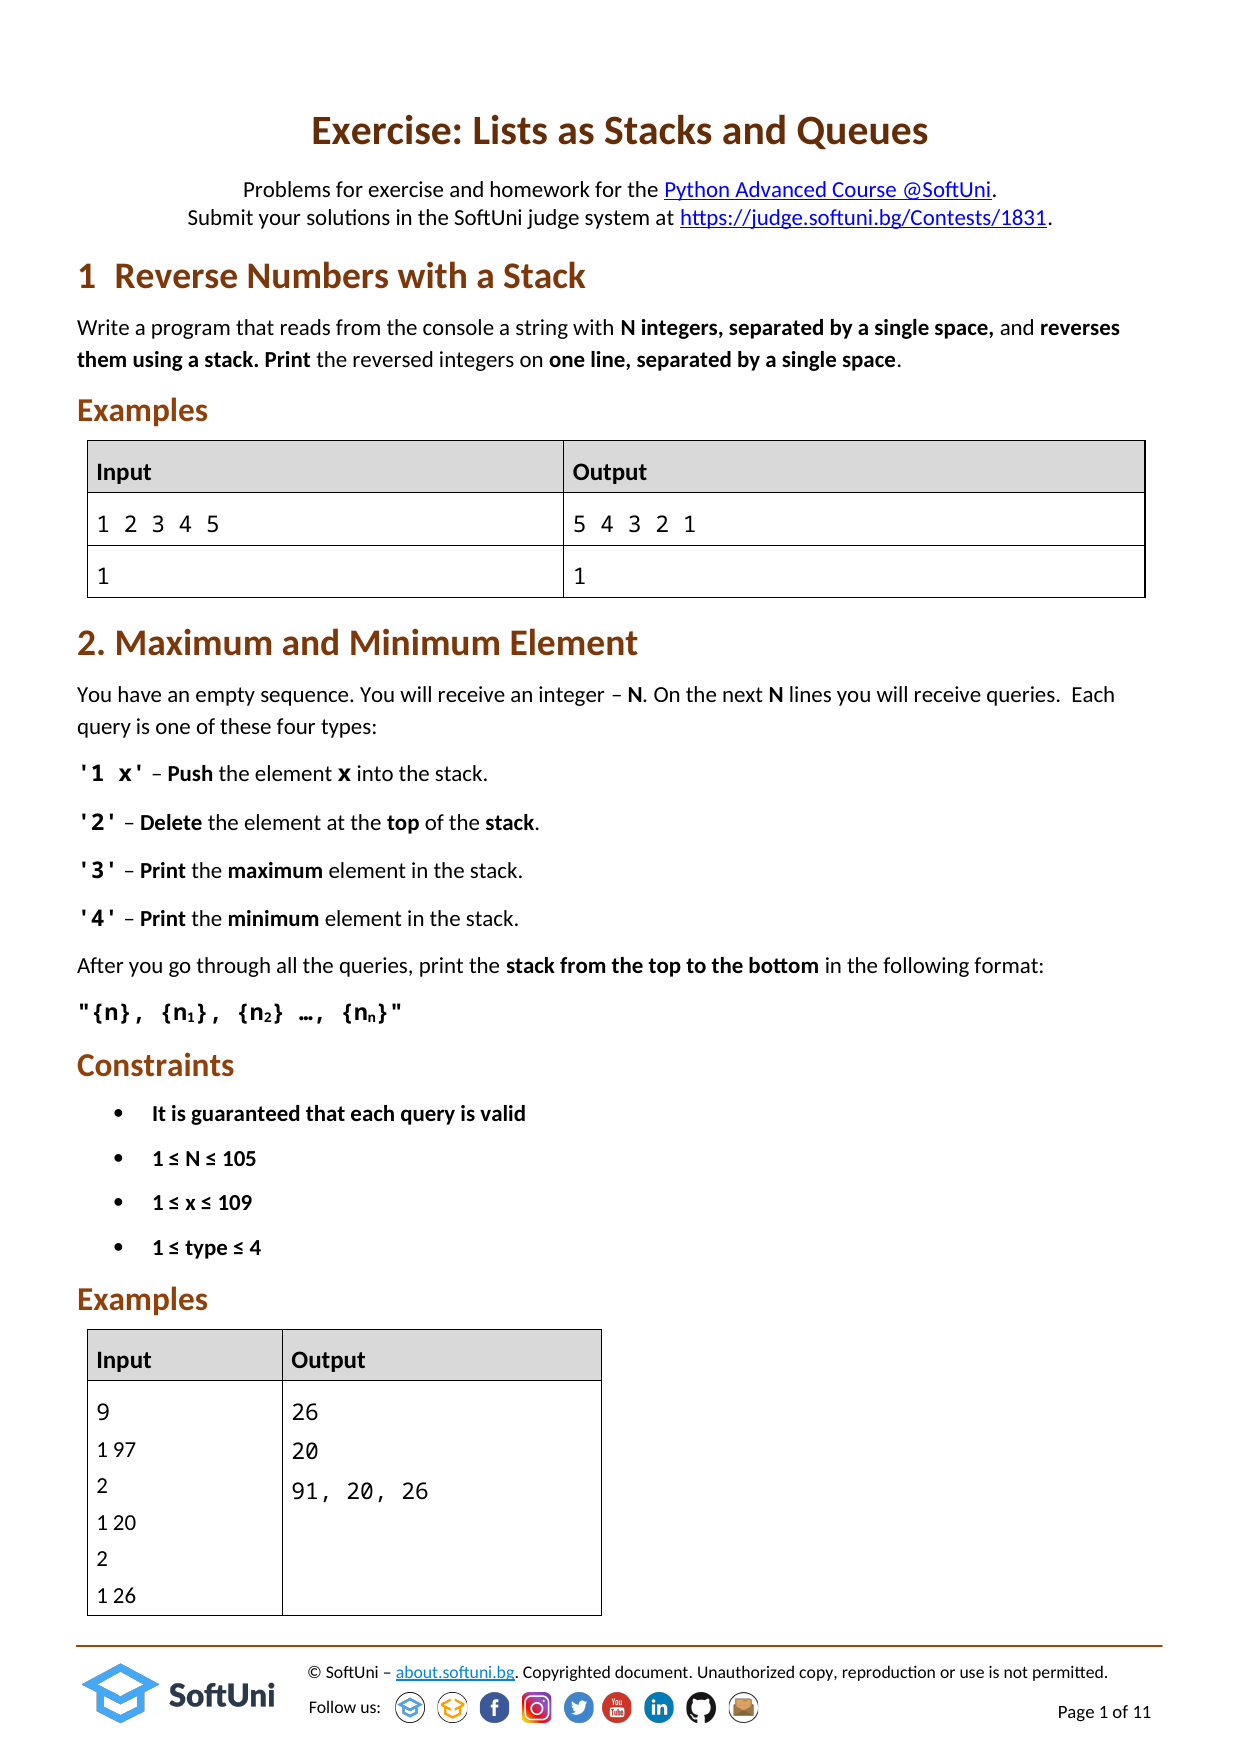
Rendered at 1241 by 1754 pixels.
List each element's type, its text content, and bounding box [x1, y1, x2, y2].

text Submit your solutions in the SoftUni judge system at https://judge.softuni.bg/Contests/1831. [77, 203, 1163, 231]
picture [644, 1714, 653, 1723]
subtitle Examples [77, 389, 1163, 430]
picture [658, 1705, 667, 1714]
text Problems for exercise and homework for the Python Advanced Course @SoftUni. [77, 175, 1163, 203]
subtitle 2. Maximum and Minimum Element [77, 619, 1163, 665]
picture [686, 1692, 716, 1723]
table_cell 5 4 3 2 1 [564, 493, 1144, 545]
text '4' – Print the minimum element in the stack. [77, 902, 1163, 933]
table_header Output [564, 441, 1144, 492]
subtitle Examples [77, 1278, 1163, 1318]
table_cell 1 2 3 4 5 [88, 493, 563, 545]
subtitle Constraints [77, 1044, 1163, 1084]
list 1 ≤ x ≤ 109 [114, 1188, 1163, 1216]
picture [75, 1658, 281, 1729]
picture [564, 1692, 594, 1723]
text You have an empty sequence. You will receive an integer – N. On the next N lines you will receive queries. Each query is one of these four types: [77, 680, 1163, 740]
text '2' – Delete the element at the top of the stack. [77, 805, 1163, 837]
table_cell 9 1 97 2 1 20 2 1 26 [88, 1381, 282, 1615]
table_header Input [88, 441, 563, 492]
list It is guaranteed that each query is valid [114, 1099, 1163, 1127]
table_header Input [88, 1330, 282, 1380]
picture [728, 1692, 759, 1723]
table_cell 26 20 91, 20, 26 [283, 1381, 601, 1615]
text Write a program that reads from the console a string with N integers, separated by a single space, and reverses them using a stack. Print the reversed integers on one line, separated by a single space. [77, 313, 1163, 373]
subtitle Reverse Numbers with a Stack [77, 252, 1163, 297]
list 1 ≤ N ≤ 105 [114, 1144, 1163, 1172]
table_header Output [283, 1330, 601, 1380]
picture [644, 1692, 653, 1701]
text '3' – Print the maximum element in the stack. [77, 854, 1163, 885]
picture [522, 1692, 552, 1723]
list 1 ≤ type ≤ 4 [114, 1233, 1163, 1261]
picture [602, 1692, 632, 1723]
picture [665, 1692, 674, 1701]
picture [665, 1714, 674, 1723]
text '1 x' – Push the element x into the stack. [77, 757, 1163, 788]
picture [395, 1692, 425, 1723]
text Exercise: Lists as Stacks and Queues [77, 104, 1163, 154]
text "{n}, {n1}, {n2} …, {nn}" [77, 995, 1163, 1027]
text After you go through all the queries, print the stack from the top to the bottom in the following format: [77, 951, 1163, 979]
table_cell 1 [564, 546, 1144, 597]
picture [479, 1692, 510, 1723]
picture [437, 1692, 468, 1723]
table_cell 1 [88, 546, 563, 597]
